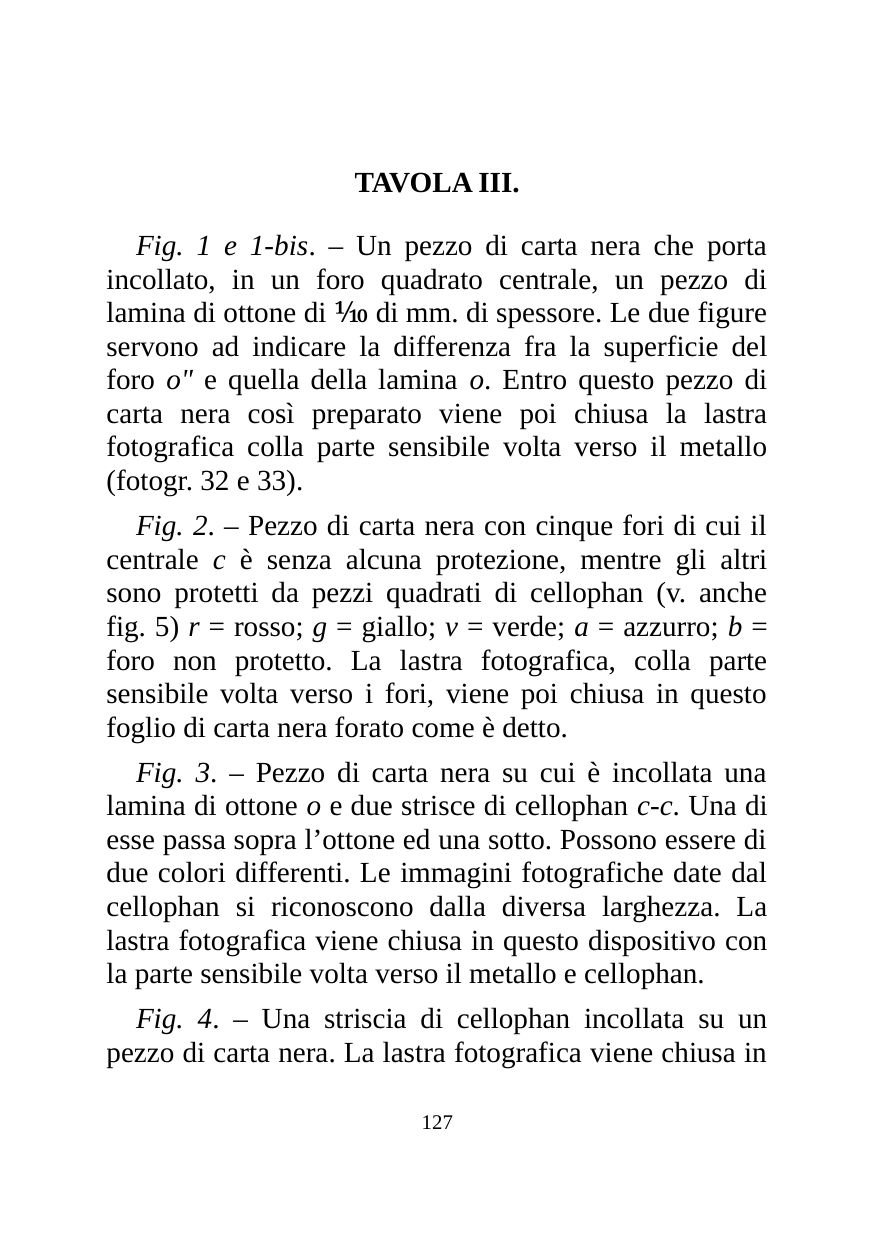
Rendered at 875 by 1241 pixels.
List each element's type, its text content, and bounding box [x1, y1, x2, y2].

subtitle TAVOLA III. [106, 165, 768, 199]
text Fig. 1 e 1-bis. – Un pezzo di carta nera che porta incollato, in un foro quadrato centrale, un pezzo di lamina di ottone di ⅒ di mm. di spessore. Le due figure servono ad indicare la differenza fra la superficie del foro o" e quella della lamina o. Entro questo pezzo di carta nera così preparato viene poi chiusa la lastra fotografica colla parte sensibile volta verso il metallo (fotogr. 32 e 33). [106, 228, 768, 497]
text Fig. 3. – Pezzo di carta nera su cui è incollata una lamina di ottone o e due strisce di cellophan c-c. Una di esse passa sopra l’ottone ed una sotto. Possono essere di due colori differenti. Le immagini fotografiche date dal cellophan si riconoscono dalla diversa larghezza. La lastra fotografica viene chiusa in questo dispositivo con la parte sensibile volta verso il metallo e cellophan. [106, 755, 768, 990]
text Fig. 2. – Pezzo di carta nera con cinque fori di cui il centrale c è senza alcuna protezione, mentre gli altri sono protetti da pezzi quadrati di cellophan (v. anche fig. 5) r = rosso; g = giallo; v = verde; a = azzurro; b = foro non protetto. La lastra fotografica, colla parte sensibile volta verso i fori, viene poi chiusa in questo foglio di carta nera forato come è detto. [106, 508, 768, 743]
text Fig. 4. – Una striscia di cellophan incollata su un pezzo di carta nera. La lastra fotografica viene chiusa in [106, 1002, 768, 1069]
